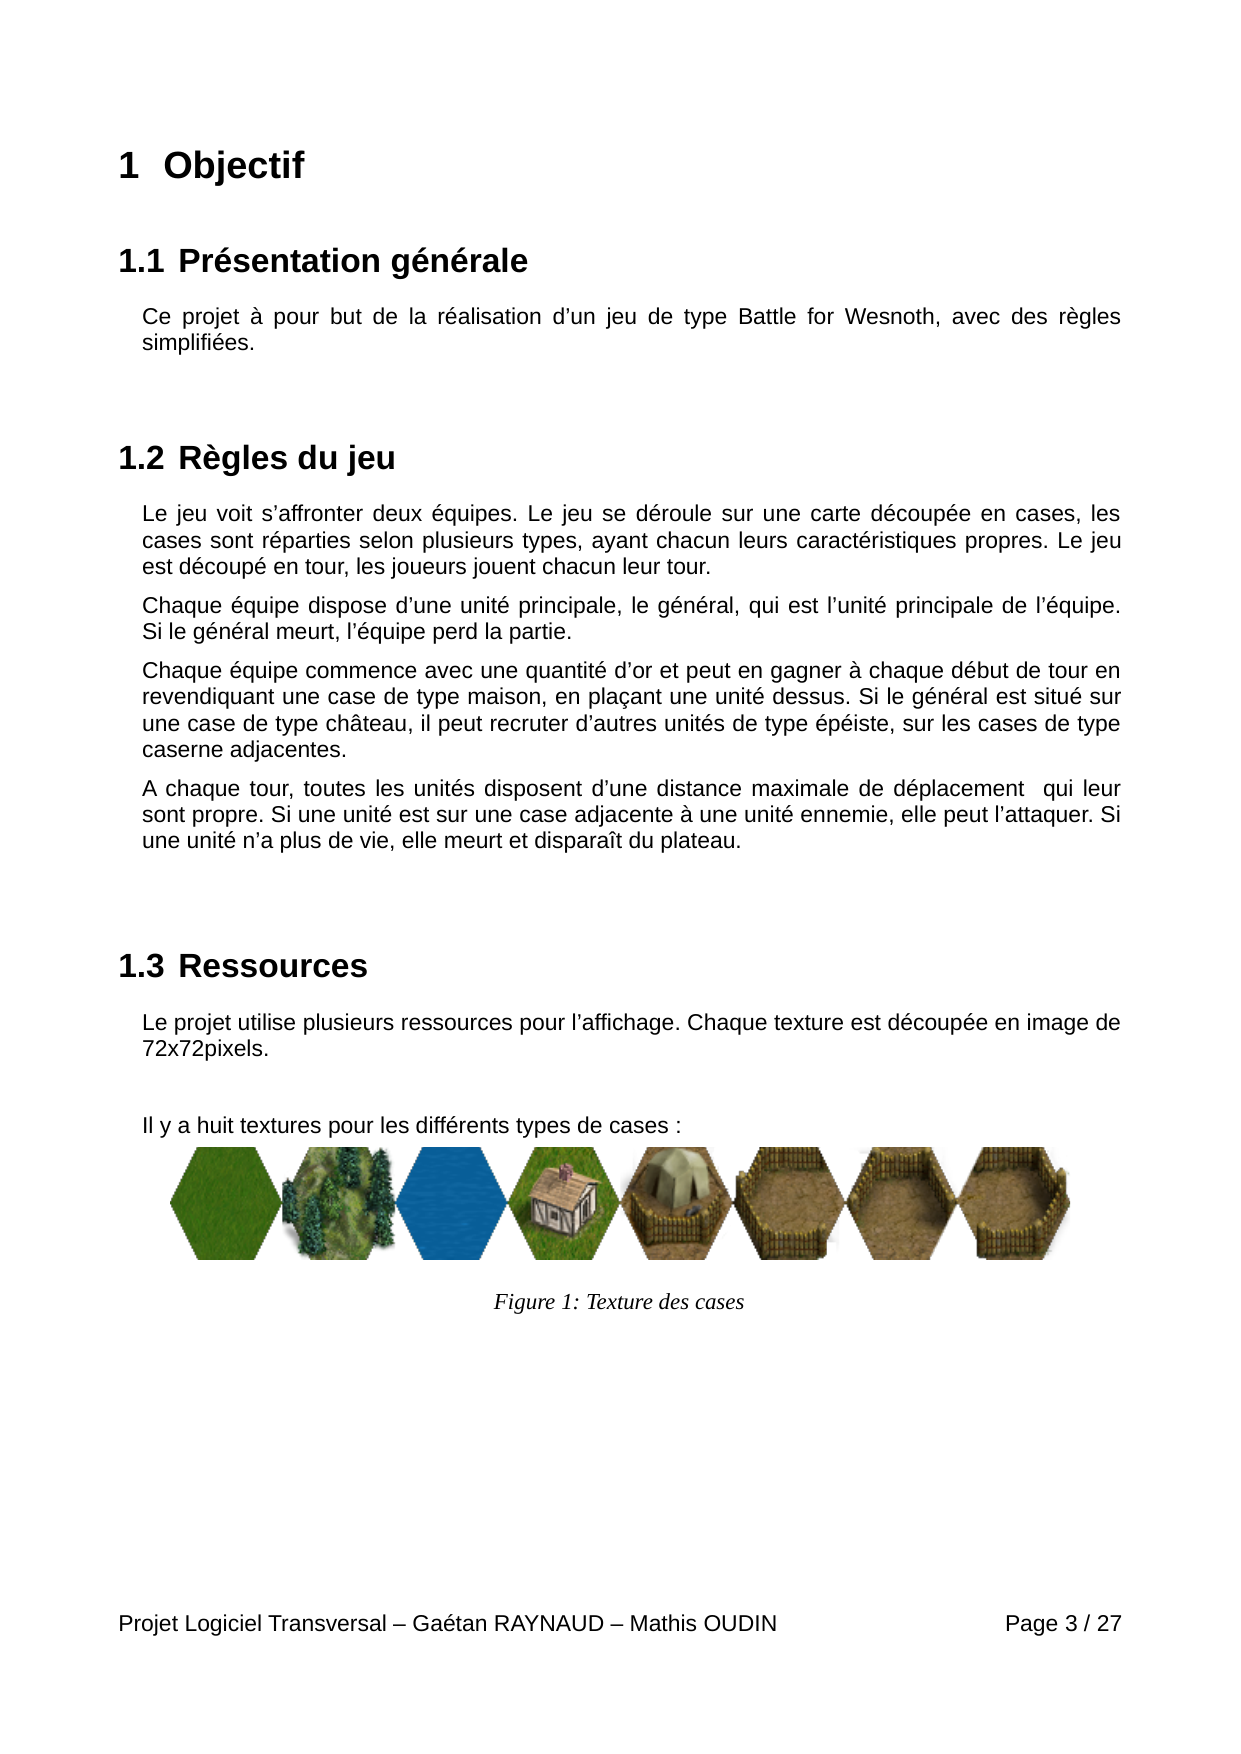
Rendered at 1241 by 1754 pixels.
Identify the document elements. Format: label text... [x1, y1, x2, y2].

text Figure 1: Texture des cases [170, 1260, 1070, 1314]
subtitle Règles du jeu [118, 438, 1122, 477]
text A chaque tour, toutes les unités disposent d’une distance maximale de déplacement qui leur sont propre. Si une unité est sur une case adjacente à une unité ennemie, elle peut l’attaquer. Si une unité n’a plus de vie, elle meurt et disparaît du plateau. [142, 775, 1122, 854]
text Le jeu voit s’affronter deux équipes. Le jeu se déroule sur une carte découpée en cases, les cases sont réparties selon plusieurs types, ayant chacun leurs caractéristiques propres. Le jeu est découpé en tour, les joueurs jouent chacun leur tour. [142, 500, 1122, 579]
text Il y a huit textures pour les différents types de cases : [142, 1112, 1122, 1139]
text Chaque équipe dispose d’une unité principale, le général, qui est l’unité principale de l’équipe. Si le général meurt, l’équipe perd la partie. [142, 592, 1122, 644]
text Ce projet à pour but de la réalisation d’un jeu de type Battle for Wesnoth, avec des règles simplifiées. [142, 303, 1122, 356]
subtitle Présentation générale [118, 241, 1122, 279]
subtitle Ressources [118, 946, 1122, 985]
text Le projet utilise plusieurs ressources pour l’affichage. Chaque texture est découpée en image de 72x72pixels. [142, 1009, 1122, 1061]
text Chaque équipe commence avec une quantité d’or et peut en gagner à chaque début de tour en revendiquant une case de type maison, en plaçant une unité dessus. Si le général est situé sur une case de type château, il peut recruter d’autres unités de type épéiste, sur les cases de type caserne adjacentes. [142, 657, 1122, 762]
picture [170, 1147, 1071, 1260]
subtitle Objectif [118, 143, 1122, 187]
